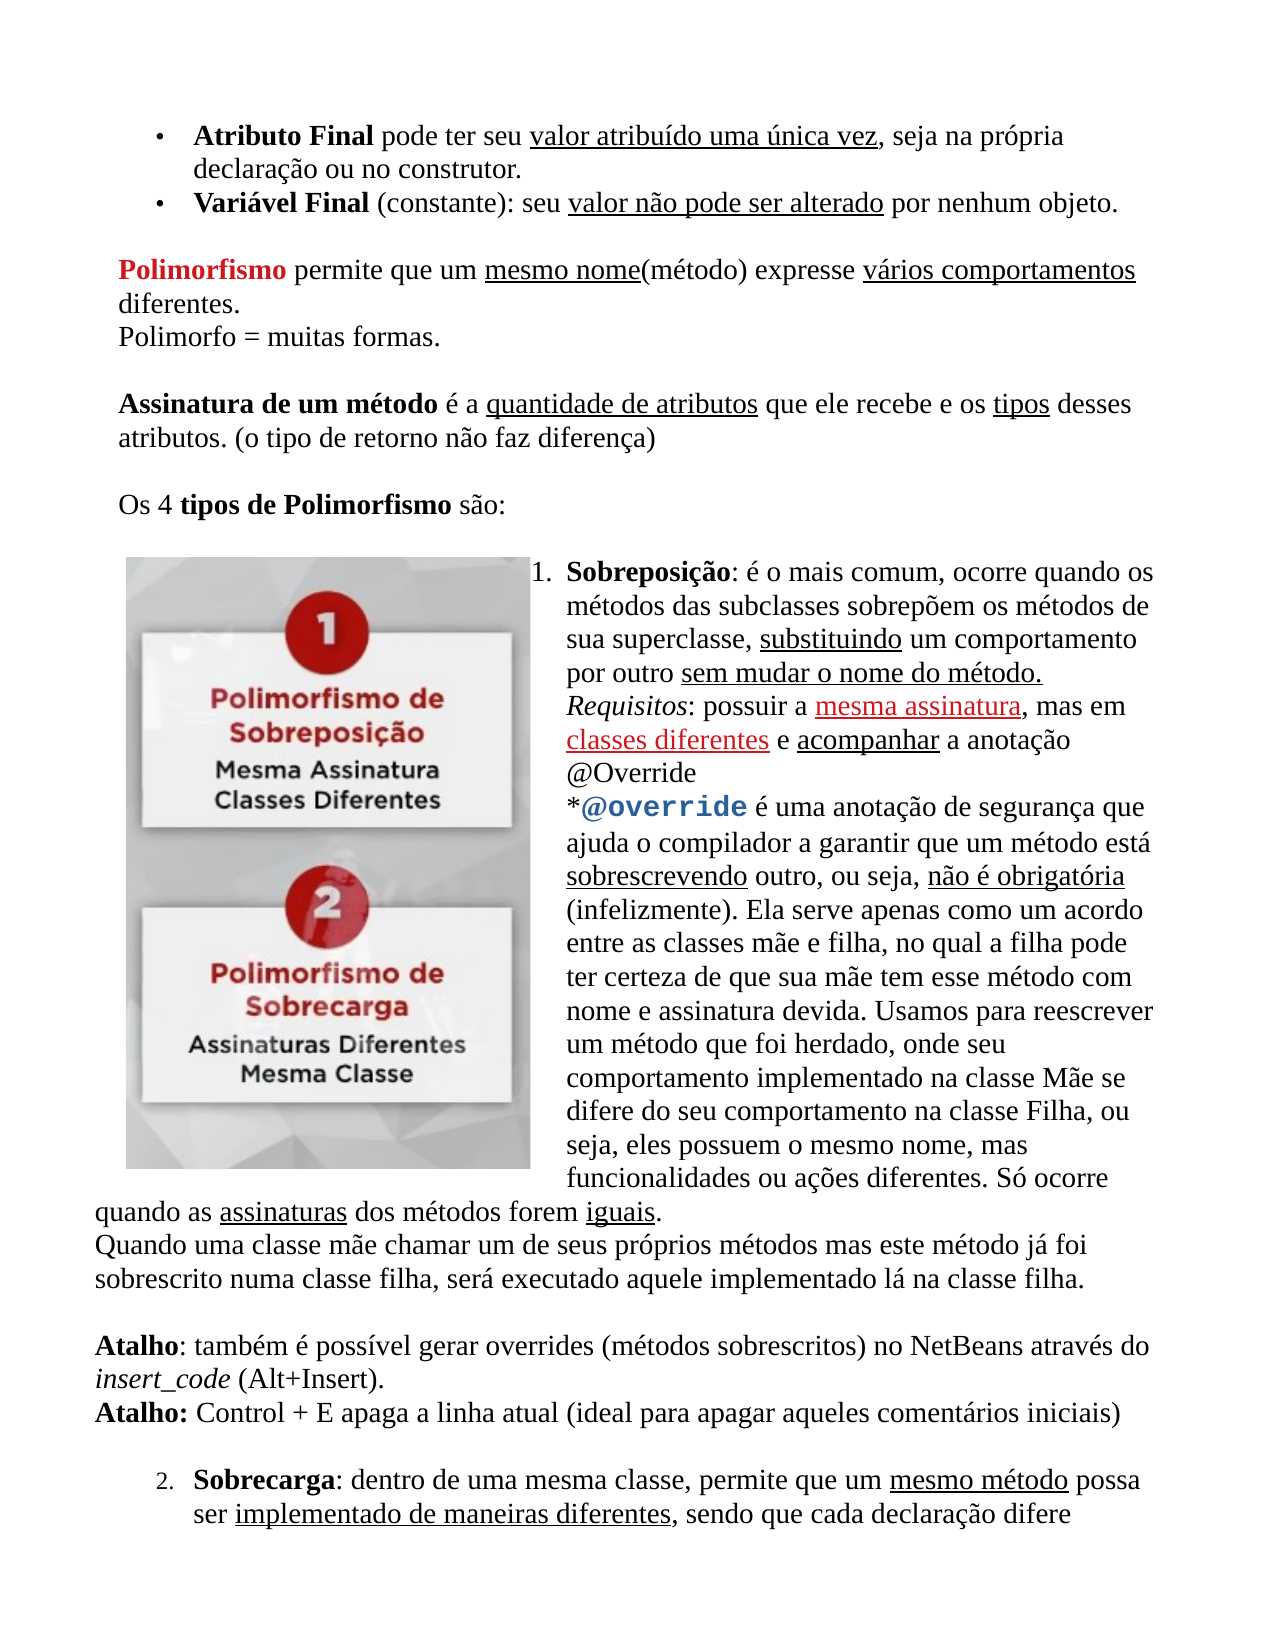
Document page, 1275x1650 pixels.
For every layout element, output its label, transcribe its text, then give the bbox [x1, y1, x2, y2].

list Variável Final (constante): seu valor não pode ser alterado por nenhum objeto. [156, 185, 1157, 219]
list Sobreposição: é o mais comum, ocorre quando os métodos das subclasses sobrepõem os métodos de sua superclasse, substituindo um comportamento por outro sem mudar o nome do método. Requisitos: possuir a mesma assinatura, mas em classes diferentes e acompanhar a anotação @Override *@override é uma anotação de segurança que ajuda o compilador a garantir que um método está sobrescrevendo outro, ou seja, não é obrigatória (infelizmente). Ela serve apenas como um acordo entre as classes mãe e filha, no qual a filha pode ter certeza de que sua mãe tem esse método com nome e assinatura devida. Usamos para reescrever um método que foi herdado, onde seu comportamento implementado na classe Mãe se difere do seu comportamento na classe Filha, ou seja, eles possuem o mesmo nome, mas funcionalidades ou ações diferentes. Só ocorre quando as assinaturas dos métodos forem iguais. Quando uma classe mãe chamar um de seus próprios métodos mas este método já foi sobrescrito numa classe filha, será executado aquele implementado lá na classe filha. Atalho: também é possível gerar overrides (métodos sobrescritos) no NetBeans através do insert_code (Alt+Insert). Atalho: Control + E apaga a linha atual (ideal para apagar aqueles comentários iniciais) [59, 554, 1157, 1462]
picture [125, 557, 531, 1169]
list Atributo Final pode ter seu valor atribuído uma única vez, seja na própria declaração ou no construtor. [156, 118, 1157, 185]
text Polimorfismo permite que um mesmo nome(método) expresse vários comportamentos diferentes. [118, 252, 1181, 319]
text Assinatura de um método é a quantidade de atributos que ele recebe e os tipos desses atributos. (o tipo de retorno não faz diferença) [118, 386, 1157, 453]
list Sobrecarga: dentro de uma mesma classe, permite que um mesmo método possa ser implementado de maneiras diferentes, sendo que cada declaração difere [156, 1462, 1157, 1529]
text Os 4 tipos de Polimorfismo são: [118, 487, 1181, 554]
text Polimorfo = muitas formas. [118, 319, 1181, 353]
